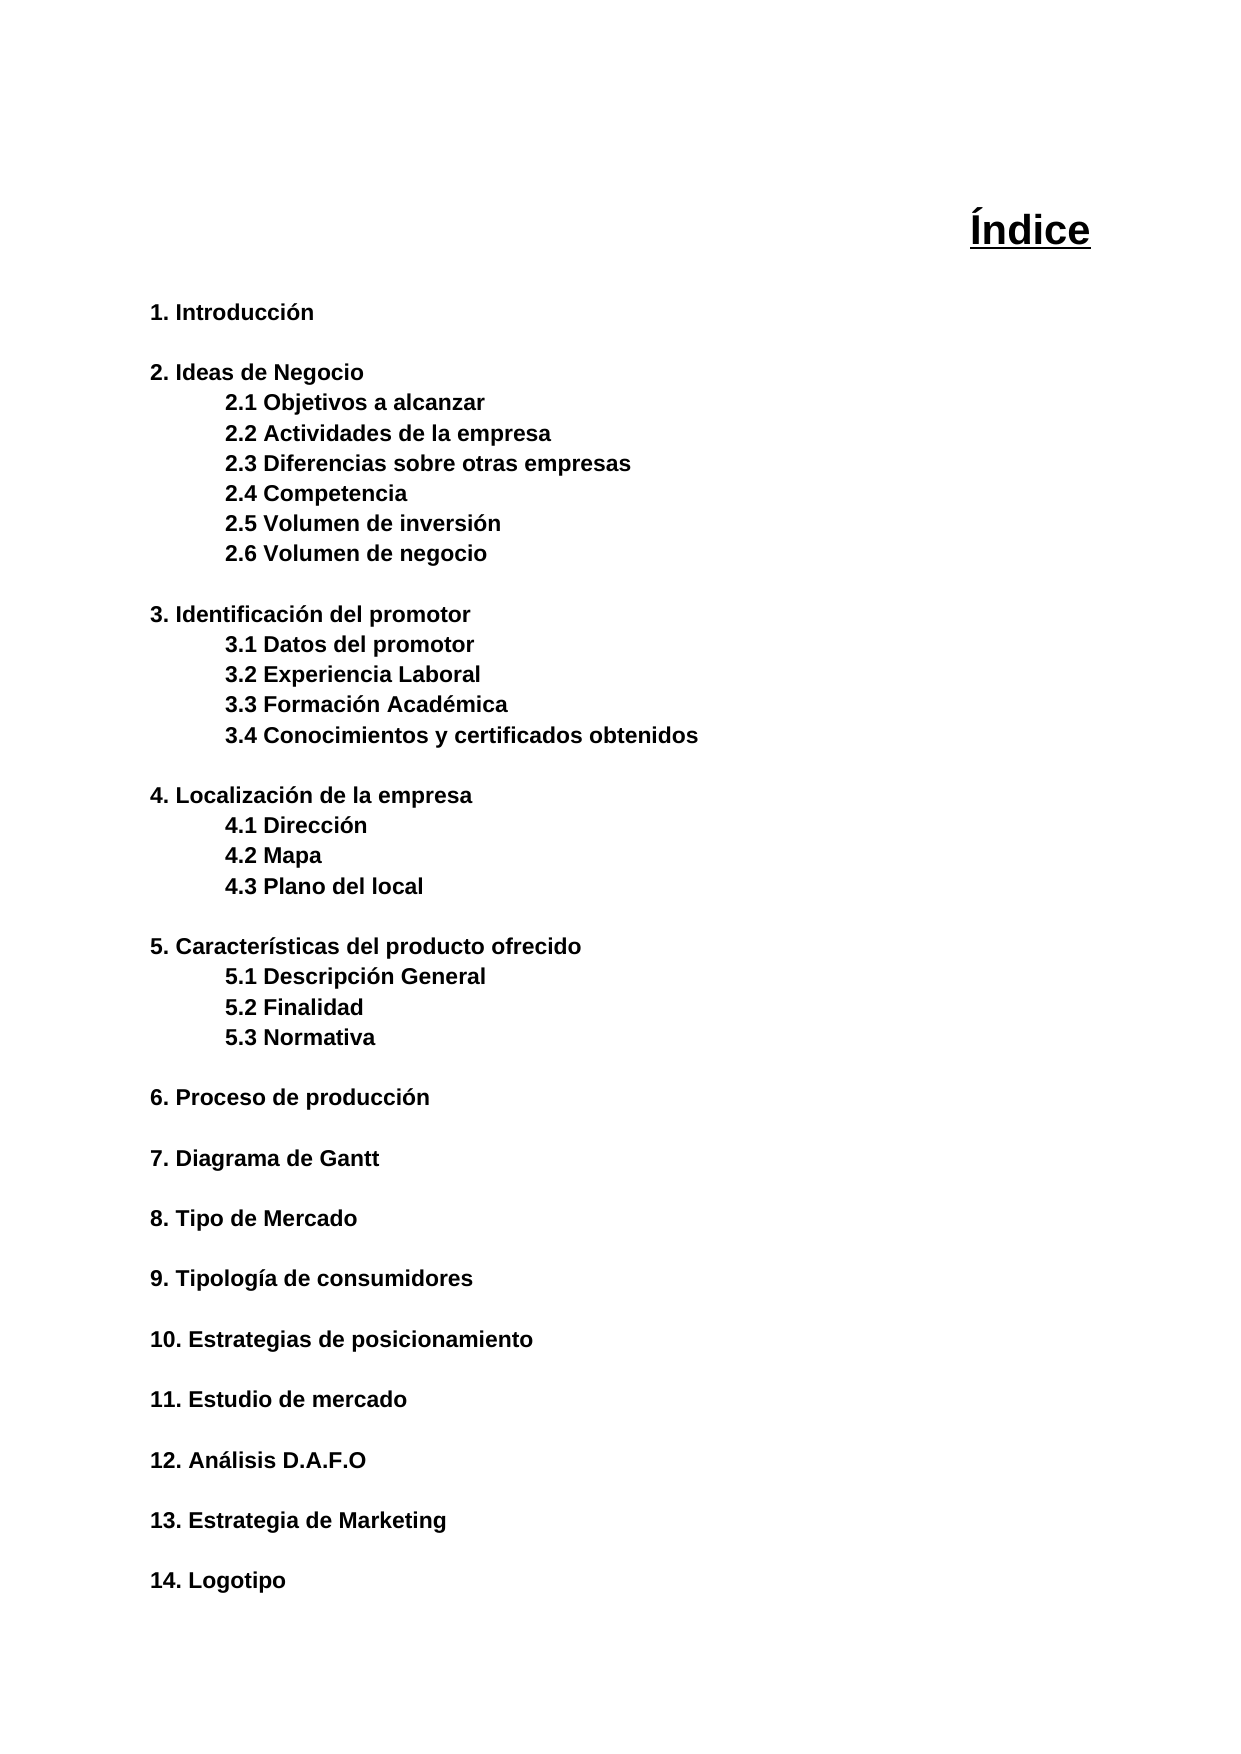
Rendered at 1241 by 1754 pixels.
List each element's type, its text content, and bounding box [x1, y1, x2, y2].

text 3. Identificación del promotor [150, 601, 1090, 627]
text 2. Ideas de Negocio [150, 359, 1090, 386]
text 2.5 Volumen de inversión [150, 510, 1090, 537]
text 3.2 Experiencia Laboral [150, 661, 1090, 688]
text 2.3 Diferencias sobre otras empresas [150, 450, 1090, 476]
text 9. Tipología de consumidores [150, 1265, 1090, 1292]
text Índice [150, 205, 1090, 253]
text 5.1 Descripción General [150, 963, 1090, 990]
text 2.1 Objetivos a alcanzar [150, 389, 1090, 416]
text 11. Estudio de mercado [150, 1386, 1090, 1413]
text 4.1 Dirección [150, 812, 1090, 839]
text 10. Estrategias de posicionamiento [150, 1326, 1090, 1352]
text 7. Diagrama de Gantt [150, 1144, 1090, 1171]
text 12. Análisis D.A.F.O [150, 1447, 1090, 1473]
text 5.3 Normativa [150, 1024, 1090, 1050]
text 1. Introducción [150, 299, 1090, 325]
text 5. Características del producto ofrecido [150, 933, 1090, 959]
text 14. Logotipo [150, 1567, 1090, 1594]
text 5.2 Finalidad [150, 993, 1090, 1020]
text 2.6 Volumen de negocio [150, 540, 1090, 567]
text 8. Tipo de Mercado [150, 1205, 1090, 1231]
text 13. Estrategia de Marketing [150, 1507, 1090, 1533]
text 3.3 Formación Académica [150, 691, 1090, 718]
text 4.2 Mapa [150, 842, 1090, 869]
text 4. Localización de la empresa [150, 782, 1090, 808]
text 3.1 Datos del promotor [150, 631, 1090, 657]
text 2.4 Competencia [150, 480, 1090, 506]
text 2.2 Actividades de la empresa [150, 419, 1090, 446]
text 6. Proceso de producción [150, 1084, 1090, 1111]
text 3.4 Conocimientos y certificados obtenidos [150, 722, 1090, 748]
text 4.3 Plano del local [150, 873, 1090, 899]
